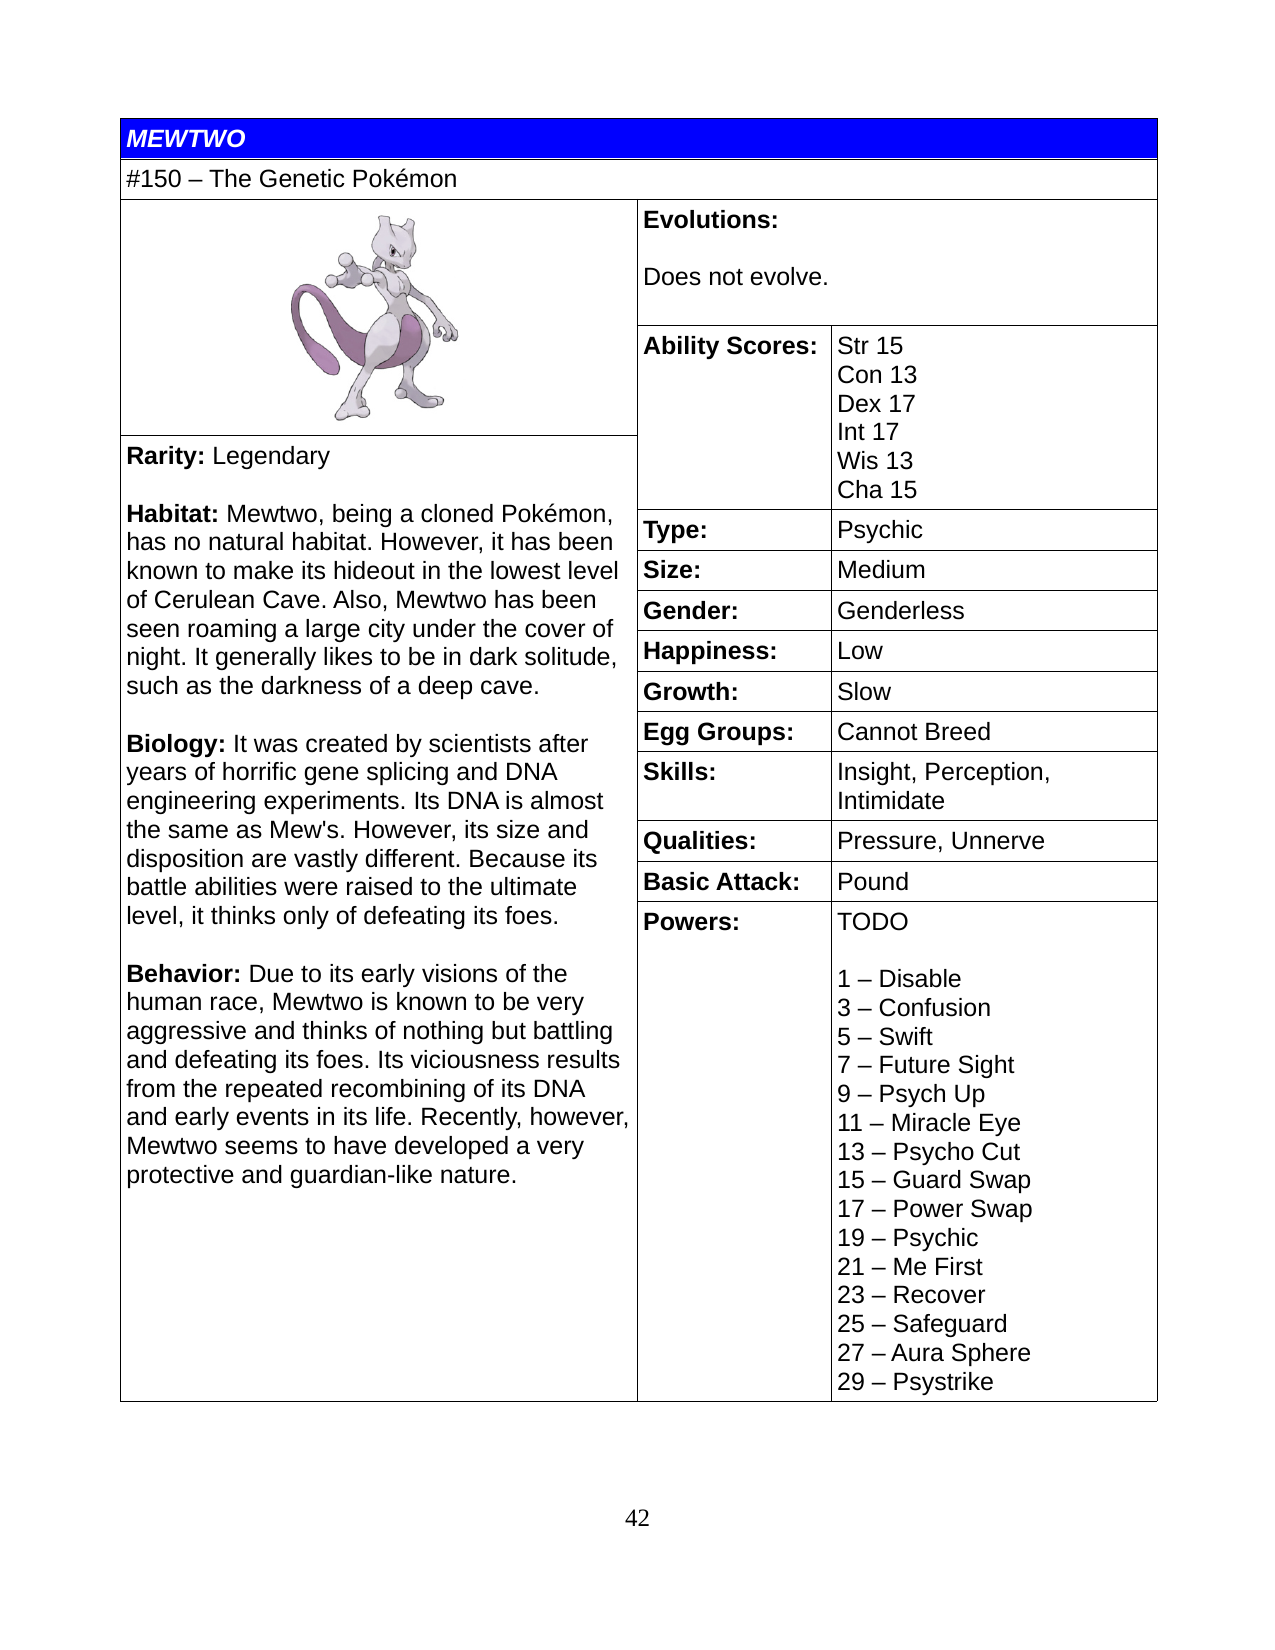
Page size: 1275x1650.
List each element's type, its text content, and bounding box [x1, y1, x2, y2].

table_cell Genderless [832, 591, 1157, 630]
table_cell Growth: [638, 672, 831, 711]
table_cell Medium [832, 551, 1157, 590]
table_cell Str 15 Con 13 Dex 17 Int 17 Wis 13 Cha 15 [832, 326, 1157, 509]
table_cell Powers: [638, 902, 831, 1401]
table_cell Gender: [638, 591, 831, 630]
table_cell Happiness: [638, 631, 831, 671]
table_cell Ability Scores: [638, 326, 831, 509]
table_cell Egg Groups: [638, 712, 831, 751]
table_cell Pressure, Unnerve [832, 821, 1157, 861]
table_cell Cannot Breed [832, 712, 1157, 751]
table_cell TODO 1 – Disable 3 – Confusion 5 – Swift 7 – Future Sight 9 – Psych Up 11 – Miracle Eye 13 – Psycho Cut 15 – Guard Swap 17 – Power Swap 19 – Psychic 21 – Me First 23 – Recover 25 – Safeguard 27 – Aura Sphere 29 – Psystrike [832, 902, 1157, 1401]
table_cell Insight, Perception, Intimidate [832, 752, 1157, 820]
table_cell [121, 200, 637, 435]
table_cell #150 – The Genetic Pokémon [121, 160, 1157, 199]
table_cell Rarity: Legendary Habitat: Mewtwo, being a cloned Pokémon, has no natural habitat. However, it has been known to make its hideout in the lowest level of Cerulean Cave. Also, Mewtwo has been seen roaming a large city under the cover of night. It generally likes to be in dark solitude, such as the darkness of a deep cave. Biology: It was created by scientists after years of horrific gene splicing and DNA engineering experiments. Its DNA is almost the same as Mew's. However, its size and disposition are vastly different. Because its battle abilities were raised to the ultimate level, it thinks only of defeating its foes. Behavior: Due to its early visions of the human race, Mewtwo is known to be very aggressive and thinks of nothing but battling and defeating its foes. Its viciousness results from the repeated recombining of its DNA and early events in its life. Recently, however, Mewtwo seems to have developed a very protective and guardian-like nature. [121, 436, 637, 1401]
table_cell Low [832, 631, 1157, 671]
table_header MEWTWO [121, 119, 1157, 158]
table_cell Qualities: [638, 821, 831, 861]
table_cell Basic Attack: [638, 862, 831, 901]
picture [291, 204, 467, 430]
table_cell Psychic [832, 510, 1157, 550]
table_cell Skills: [638, 752, 831, 820]
table_cell Slow [832, 672, 1157, 711]
table_cell Pound [832, 862, 1157, 901]
table_cell Evolutions: Does not evolve. [638, 200, 1157, 325]
table_cell Type: [638, 510, 831, 550]
table_cell Size: [638, 551, 831, 590]
